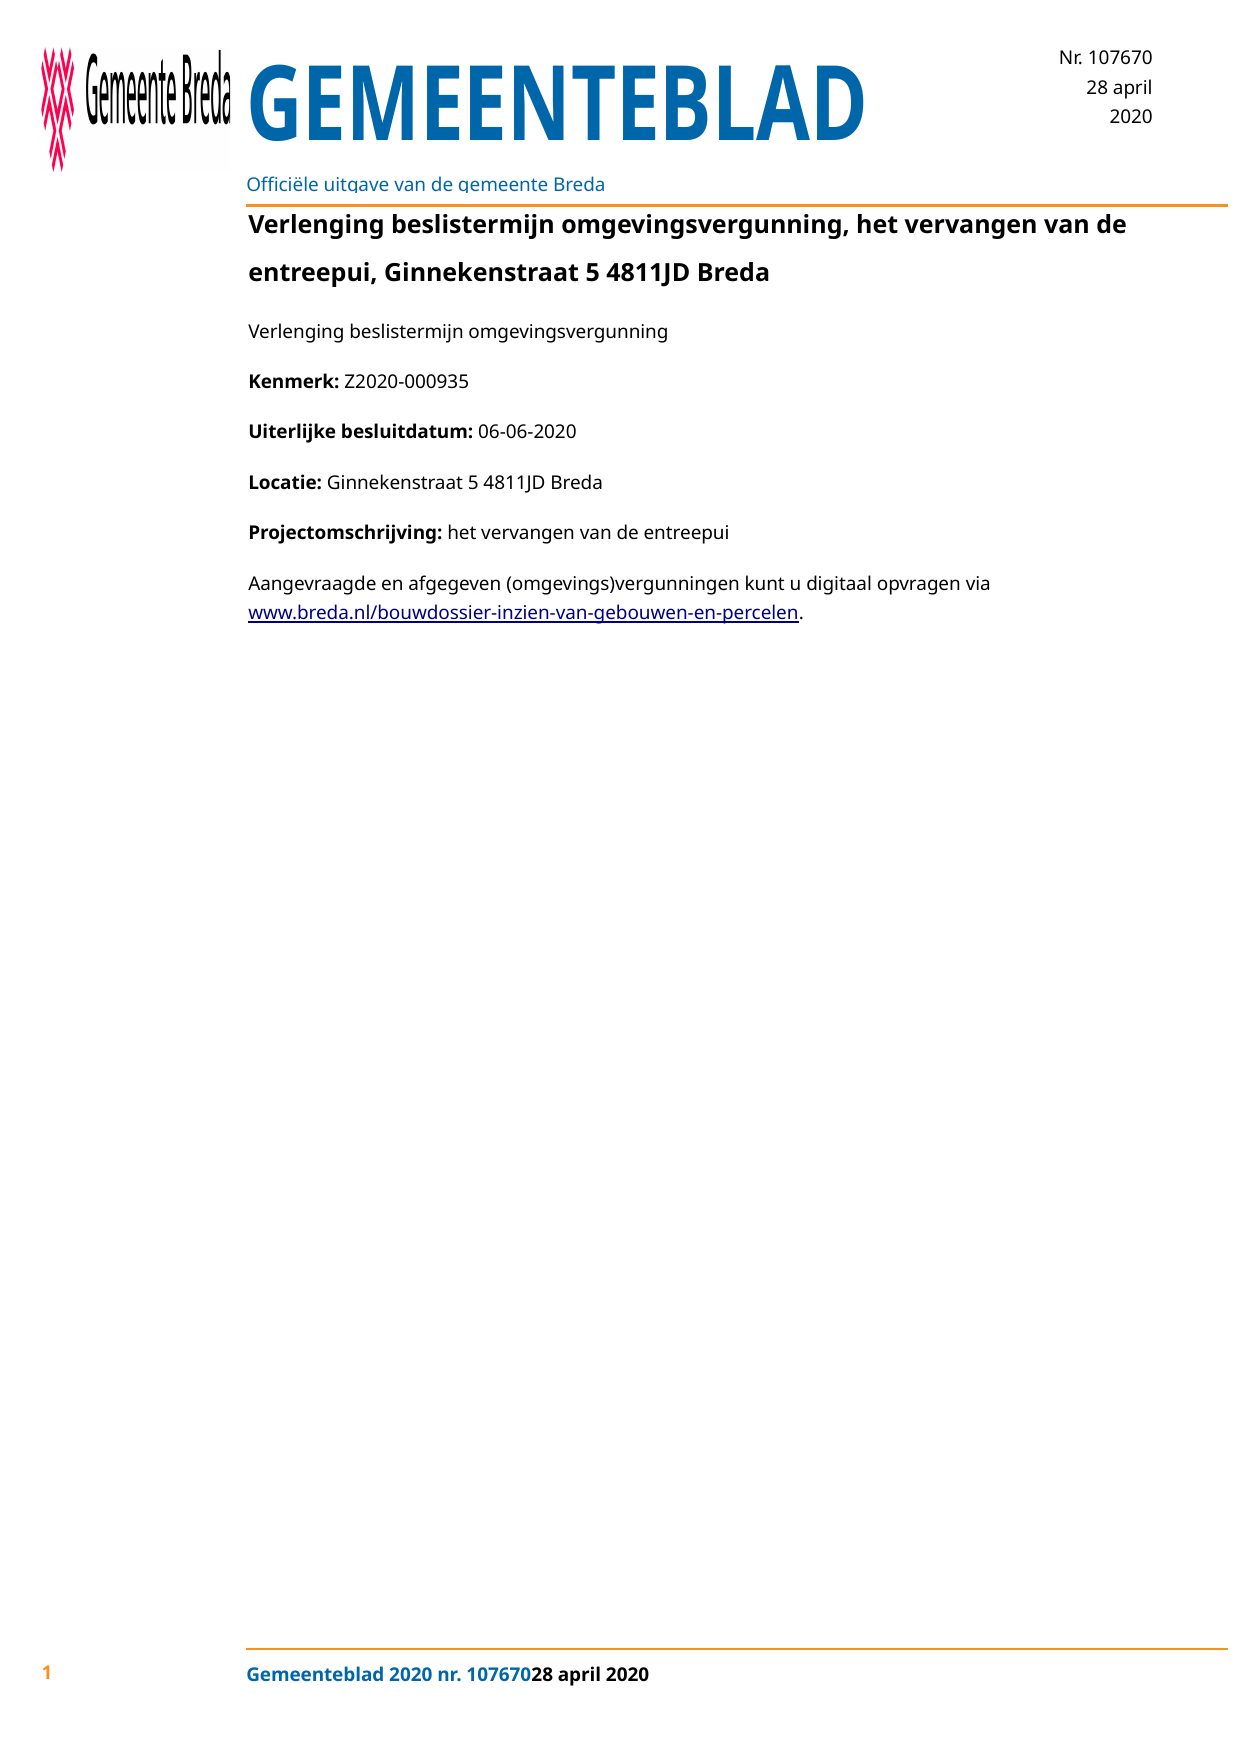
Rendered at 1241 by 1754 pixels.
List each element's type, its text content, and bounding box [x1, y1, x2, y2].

text Uiterlijke besluitdatum: 06-06-2020 [248, 419, 1152, 444]
text Verlenging beslistermijn omgevingsvergunning, het vervangen van de entreepui, Ginnekenstraat 5 4811JD Breda [248, 207, 1152, 288]
text Projectomschrijving: het vervangen van de entreepui [248, 519, 1152, 545]
text Aangevraagde en afgegeven (omgevings)vergunningen kunt u digitaal opvragen via www.breda.nl/bouwdossier-inzien-van-gebouwen-en-percelen. [248, 570, 1152, 625]
text Locatie: Ginnekenstraat 5 4811JD Breda [248, 469, 1152, 495]
picture [41, 47, 231, 172]
text Verlenging beslistermijn omgevingsvergunning [248, 318, 1152, 344]
text Kenmerk: Z2020-000935 [248, 368, 1152, 394]
